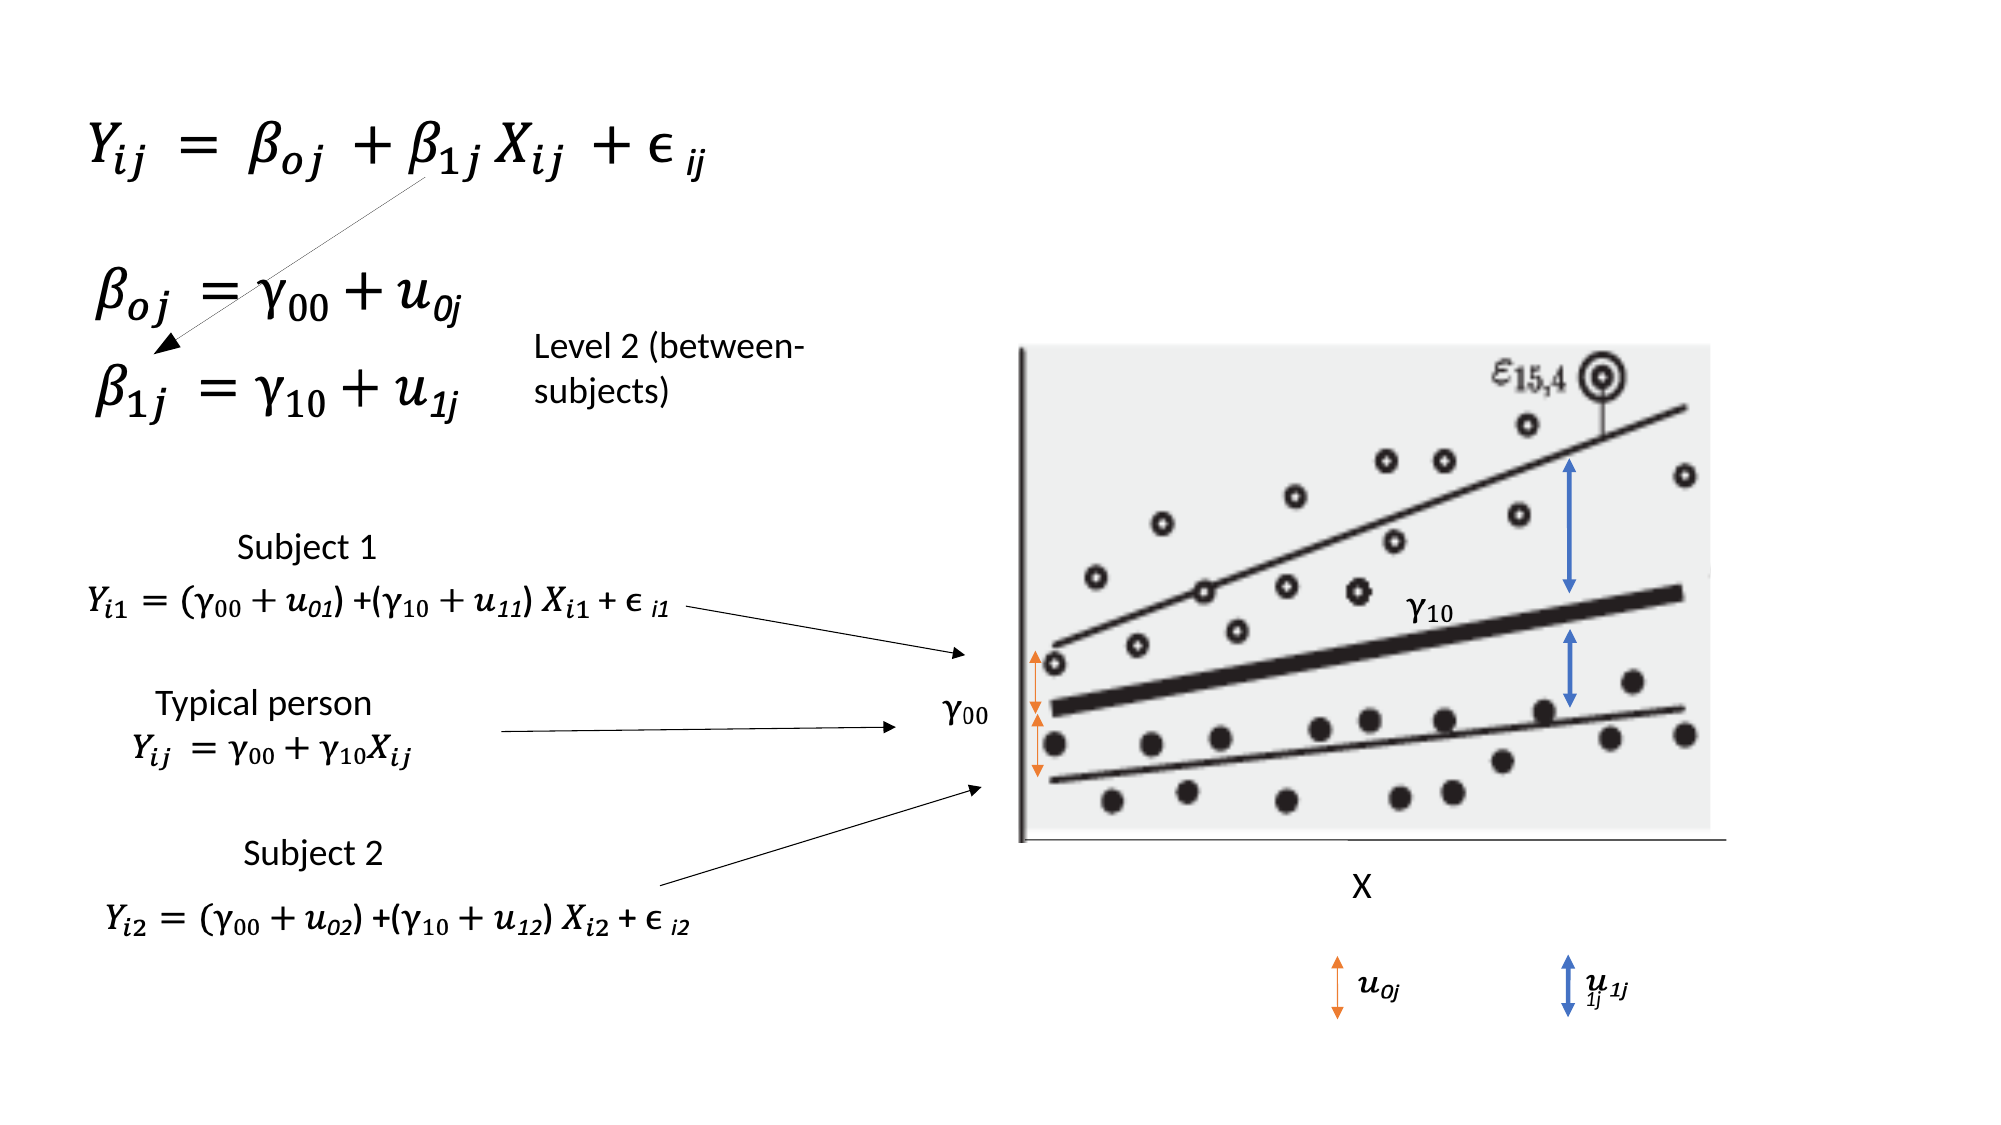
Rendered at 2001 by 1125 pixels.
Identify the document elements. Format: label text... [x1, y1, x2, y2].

text_box X [1337, 853, 1414, 914]
text_box [1340, 954, 1488, 1016]
text_box [89, 881, 709, 1037]
text_box 1j [1570, 1013, 1718, 1019]
text_box Subject 2 [228, 820, 582, 881]
picture [1018, 339, 1711, 843]
text_box [69, 565, 689, 671]
text_box Typical person [140, 671, 494, 731]
text_box [891, 676, 1039, 737]
text_box [110, 716, 440, 781]
text_box Level 2 (between-subjects) [519, 313, 905, 419]
text_box [1570, 952, 1718, 1013]
text_box Subject 1 [222, 514, 576, 565]
text_box [67, 97, 760, 502]
text_box [1389, 574, 1470, 636]
